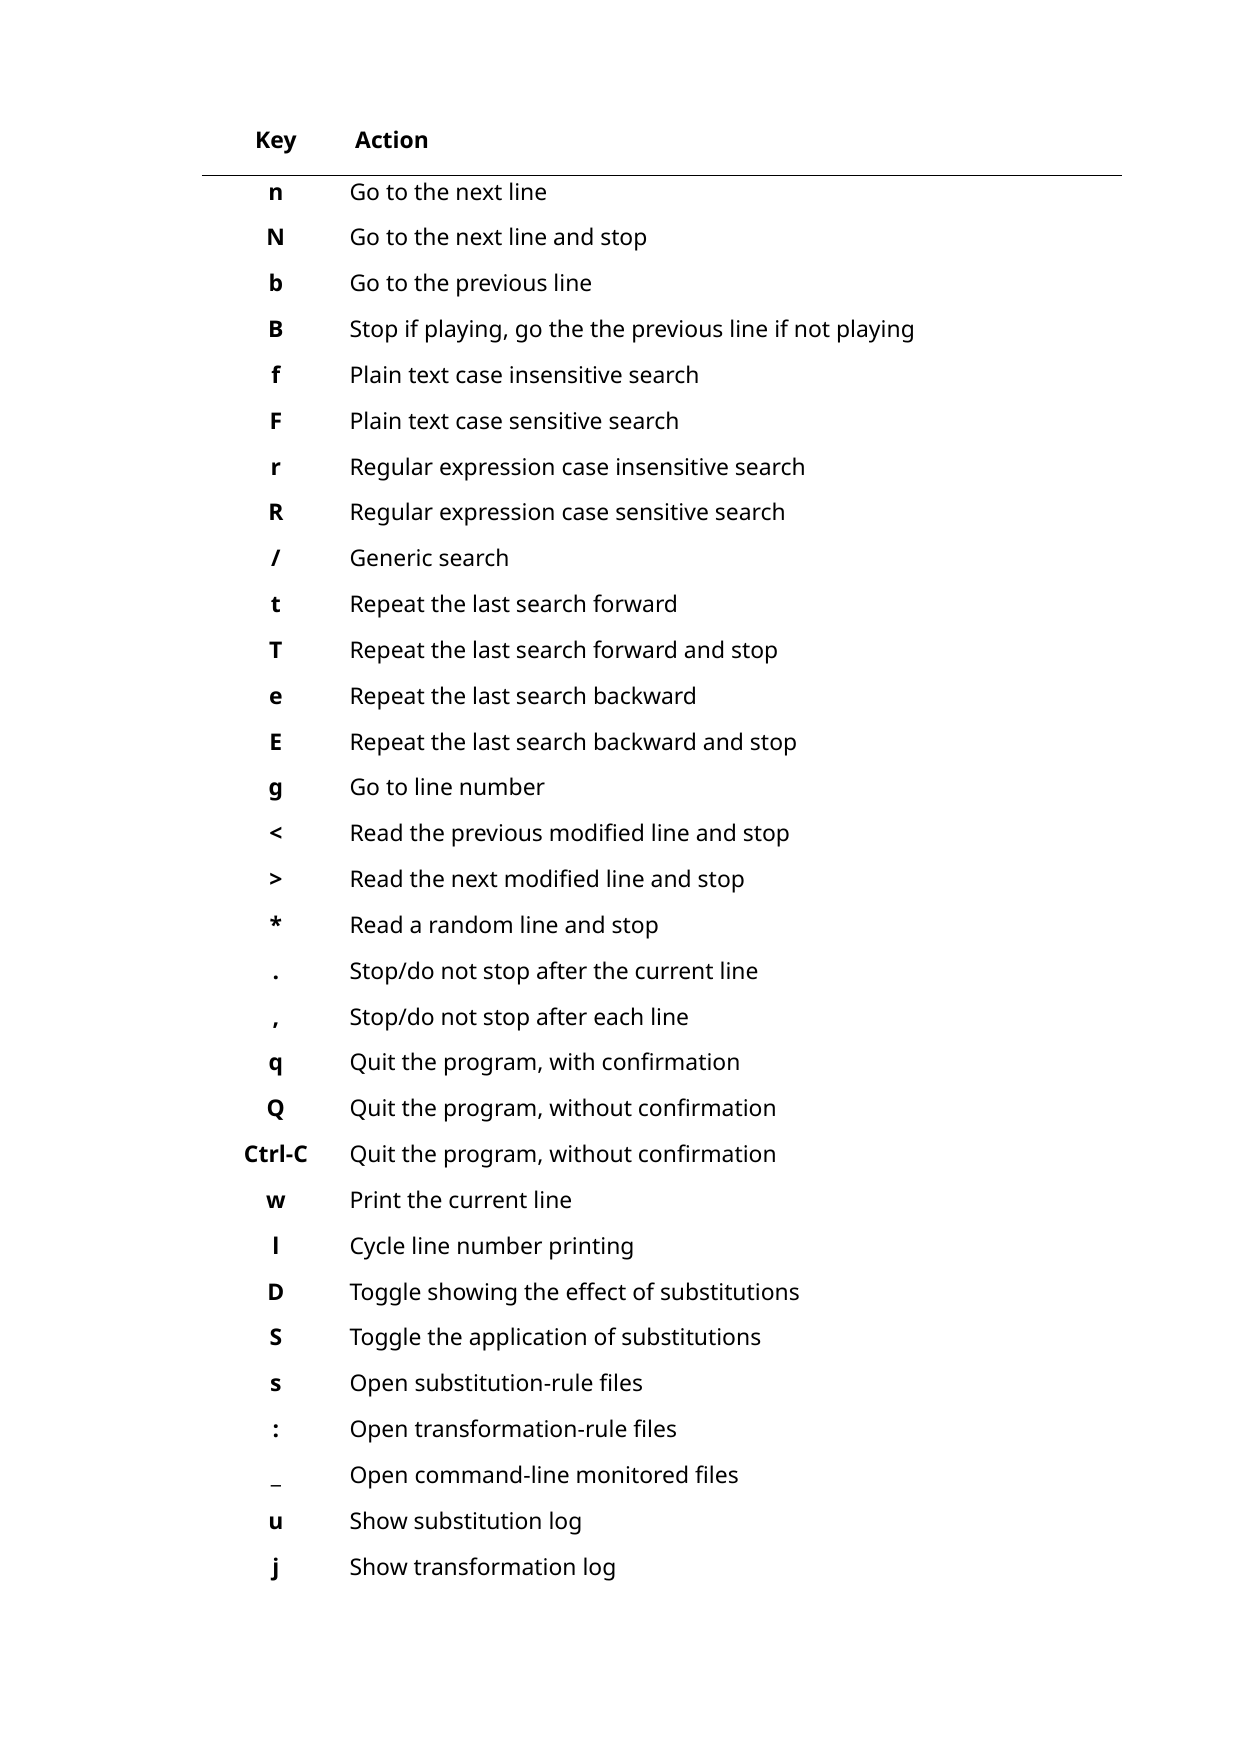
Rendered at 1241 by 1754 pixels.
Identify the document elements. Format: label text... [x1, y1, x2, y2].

table_cell s [202, 1367, 349, 1413]
table_cell Repeat the last search forward [349, 588, 1122, 634]
table_cell S [202, 1321, 349, 1367]
table_cell Go to the next line and stop [349, 221, 1122, 267]
table_cell Repeat the last search backward [349, 680, 1122, 725]
table_cell Ctrl‑C [202, 1138, 349, 1184]
table_cell Print the current line [349, 1184, 1122, 1229]
table_cell Quit the program, without confirmation [349, 1092, 1122, 1138]
table_cell R [202, 496, 349, 542]
table_cell w [202, 1184, 349, 1229]
table_cell Regular expression case sensitive search [349, 496, 1122, 542]
table_cell Open command‑line monitored files [349, 1459, 1122, 1504]
table_cell Go to line number [349, 771, 1122, 817]
table_cell j [202, 1550, 349, 1596]
table_cell > [202, 863, 349, 909]
table_cell F [202, 405, 349, 450]
table_cell q [202, 1046, 349, 1092]
table_cell t [202, 588, 349, 634]
table_cell N [202, 221, 349, 267]
table_cell f [202, 359, 349, 404]
table_cell n [202, 176, 349, 221]
table_cell Q [202, 1092, 349, 1138]
table_cell l [202, 1230, 349, 1275]
table_cell : [202, 1413, 349, 1459]
table_cell Quit the program, without confirmation [349, 1138, 1122, 1184]
table_cell Toggle the application of substitutions [349, 1321, 1122, 1367]
table_cell D [202, 1275, 349, 1321]
table_cell Plain text case insensitive search [349, 359, 1122, 404]
table_cell Go to the previous line [349, 267, 1122, 313]
table_cell , [202, 1000, 349, 1046]
table_cell g [202, 771, 349, 817]
table_cell e [202, 680, 349, 725]
table_cell Read a random line and stop [349, 909, 1122, 954]
table_cell Show transformation log [349, 1550, 1122, 1596]
table_cell Plain text case sensitive search [349, 405, 1122, 450]
table_cell Show substitution log [349, 1505, 1122, 1550]
table_cell T [202, 634, 349, 679]
table_header Action [349, 118, 1122, 175]
table_cell _ [202, 1459, 349, 1504]
table_cell Stop/do not stop after the current line [349, 955, 1122, 1000]
table_cell Cycle line number printing [349, 1230, 1122, 1275]
table_cell B [202, 313, 349, 359]
table_cell Open transformation‑rule files [349, 1413, 1122, 1459]
table_cell Regular expression case insensitive search [349, 450, 1122, 496]
table_cell . [202, 955, 349, 1000]
table_cell Read the next modified line and stop [349, 863, 1122, 909]
table_cell Repeat the last search backward and stop [349, 725, 1122, 771]
table_cell Generic search [349, 542, 1122, 588]
table_cell Repeat the last search forward and stop [349, 634, 1122, 679]
table_cell / [202, 542, 349, 588]
table_cell Stop if playing, go the the previous line if not playing [349, 313, 1122, 359]
table_cell Go to the next line [349, 176, 1122, 221]
table_cell u [202, 1505, 349, 1550]
table_cell Open substitution‑rule files [349, 1367, 1122, 1413]
table_cell r [202, 450, 349, 496]
table_cell Stop/do not stop after each line [349, 1000, 1122, 1046]
table_cell Toggle showing the effect of substitutions [349, 1275, 1122, 1321]
table_cell Read the previous modified line and stop [349, 817, 1122, 863]
table_cell b [202, 267, 349, 313]
table_cell Quit the program, with confirmation [349, 1046, 1122, 1092]
table_cell * [202, 909, 349, 954]
table_cell < [202, 817, 349, 863]
table_header Key [202, 118, 349, 175]
table_cell E [202, 725, 349, 771]
